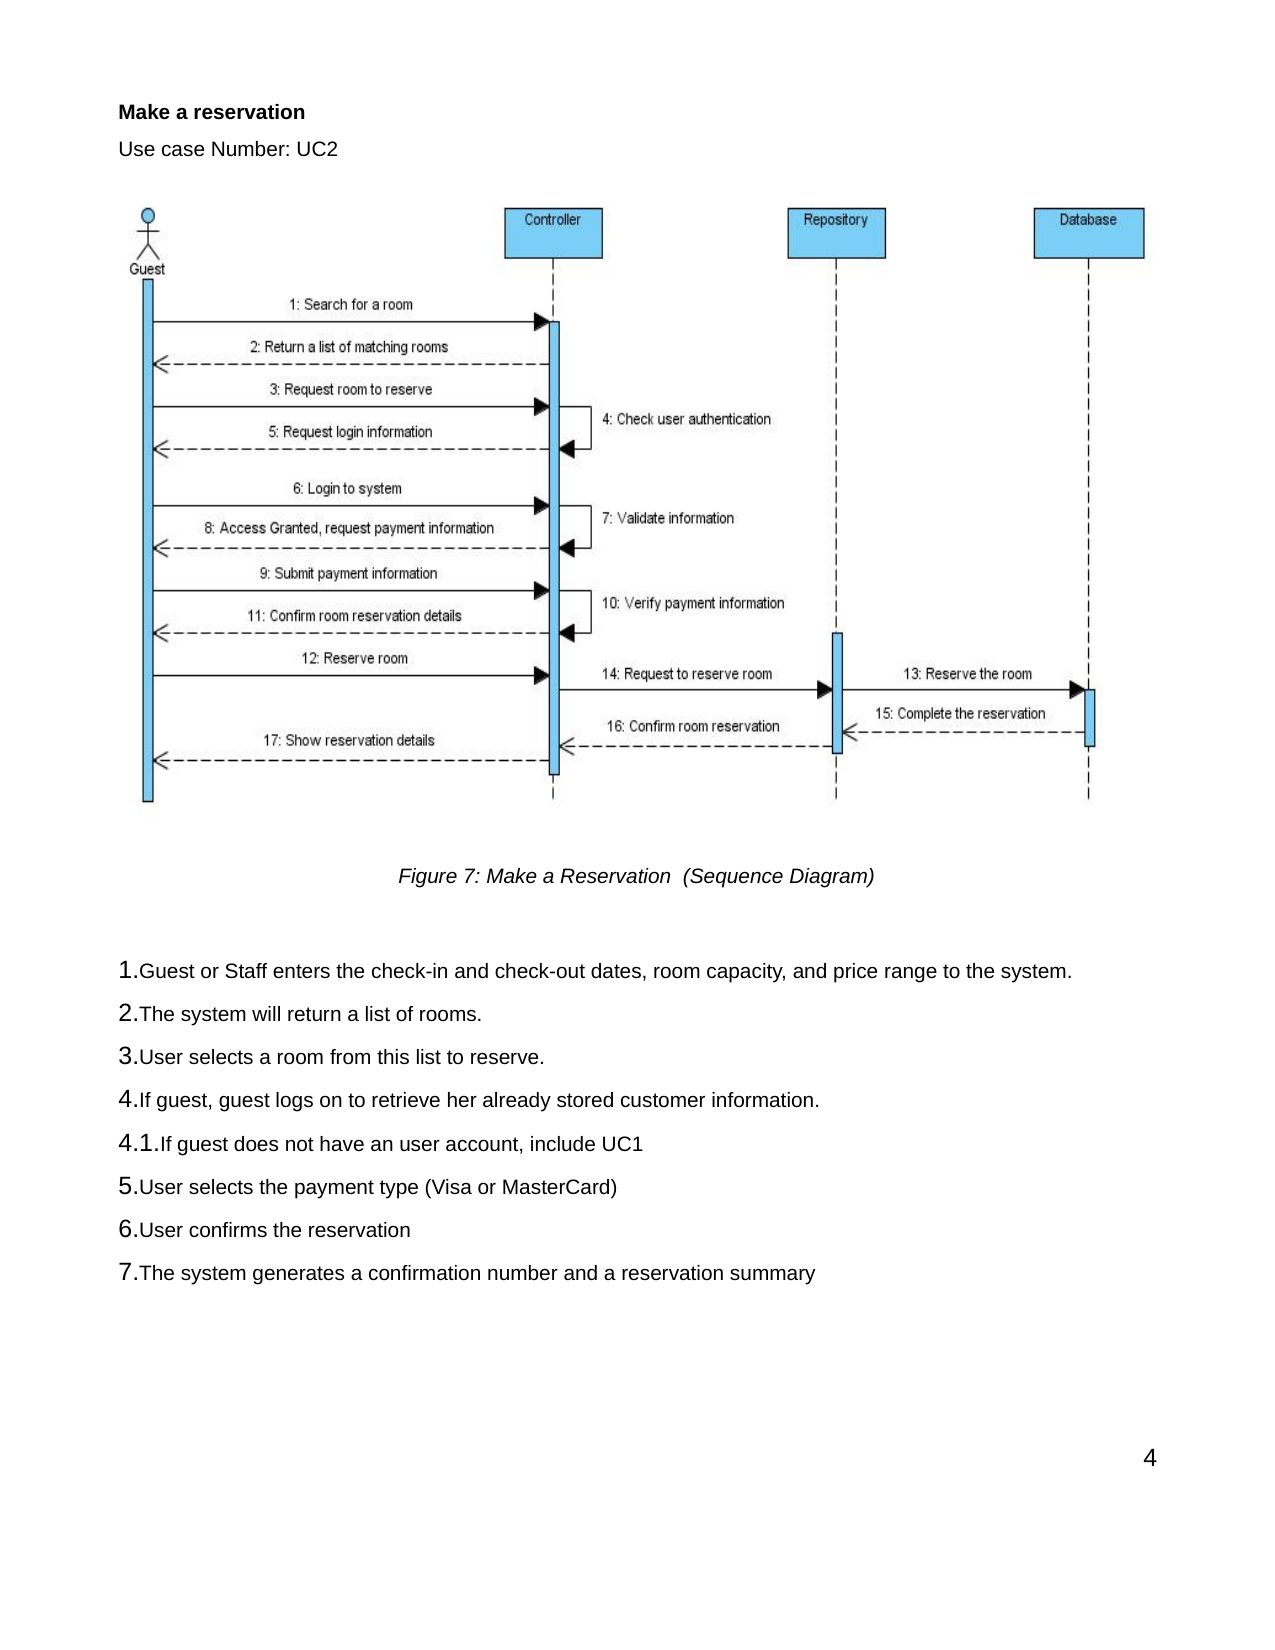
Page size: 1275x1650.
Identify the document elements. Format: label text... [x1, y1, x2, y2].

text Use case Number: UC2 [118, 136, 1157, 160]
list If guest, guest logs on to retrieve her already stored customer information. [118, 1084, 1157, 1113]
text [118, 172, 1157, 185]
list If guest does not have an user account, include UC1 [118, 1127, 1157, 1156]
picture [118, 185, 1157, 852]
list User selects a room from this list to reserve. [118, 1041, 1157, 1070]
list Guest or Staff enters the check-in and check-out dates, room capacity, and price range to the system. [118, 955, 1157, 984]
list User selects the payment type (Visa or MasterCard) [118, 1171, 1157, 1199]
subtitle Make a reservation [118, 100, 1157, 124]
list User confirms the reservation [118, 1214, 1157, 1242]
list The system generates a confirmation number and a reservation summary [118, 1257, 1157, 1286]
text Figure 7: Make a Reservation (Sequence Diagram) [118, 852, 1157, 887]
list The system will return a list of rooms. [118, 998, 1157, 1027]
